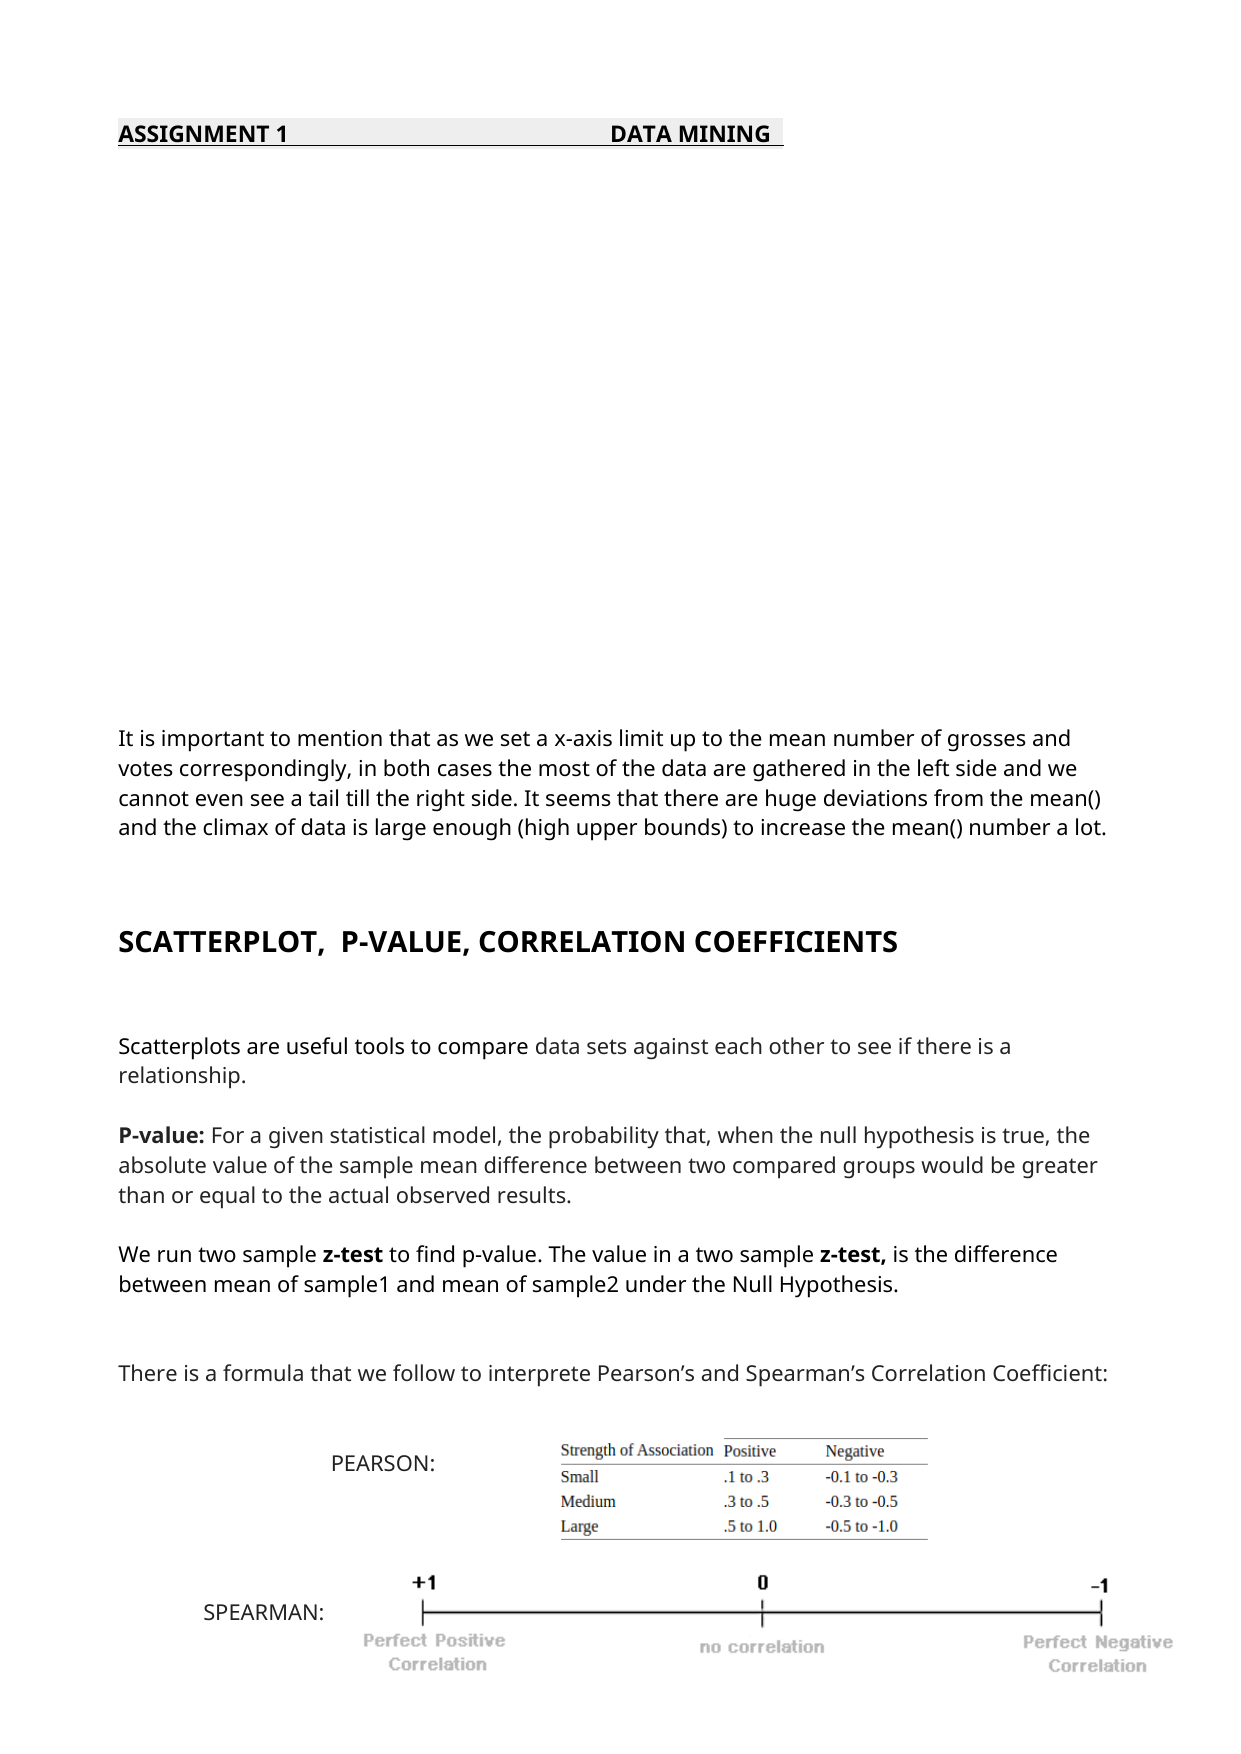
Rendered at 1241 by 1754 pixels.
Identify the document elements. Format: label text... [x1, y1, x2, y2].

picture [341, 1567, 1187, 1688]
text We run two sample z-test to find p-value. The value in a two sample z-test, is the difference between mean of sample1 and mean of sample2 under the Null Hypothesis. [118, 1239, 1122, 1299]
text There is a formula that we follow to interprete Pearson’s and Spearman’s Correlation Coefficient: [118, 1358, 1122, 1388]
text [937, 1448, 1122, 1478]
text It is important to mention that as we set a x-axis limit up to the mean number of grosses and votes correspondingly, in both cases the most of the data are gathered in the left side and we cannot even see a tail till the right side. It seems that there are huge deviations from the mean() and the climax of data is large enough (high upper bounds) to increase the mean() number a lot. [118, 723, 1122, 842]
text PEARSON: [118, 1448, 554, 1478]
text SPEARMAN: [118, 1597, 341, 1627]
text P-value: For a given statistical model, the probability that, when the null hypothesis is true, the absolute value of the sample mean difference between two compared groups would be greater than or equal to the actual observed results. [118, 1120, 1122, 1209]
picture [554, 1436, 937, 1542]
text Scatterplots are useful tools to compare data sets against each other to see if there is a relationship. [118, 1031, 1122, 1090]
text SCATTERPLOT, P-VALUE, CORRELATION COEFFICIENTS [118, 922, 1122, 961]
